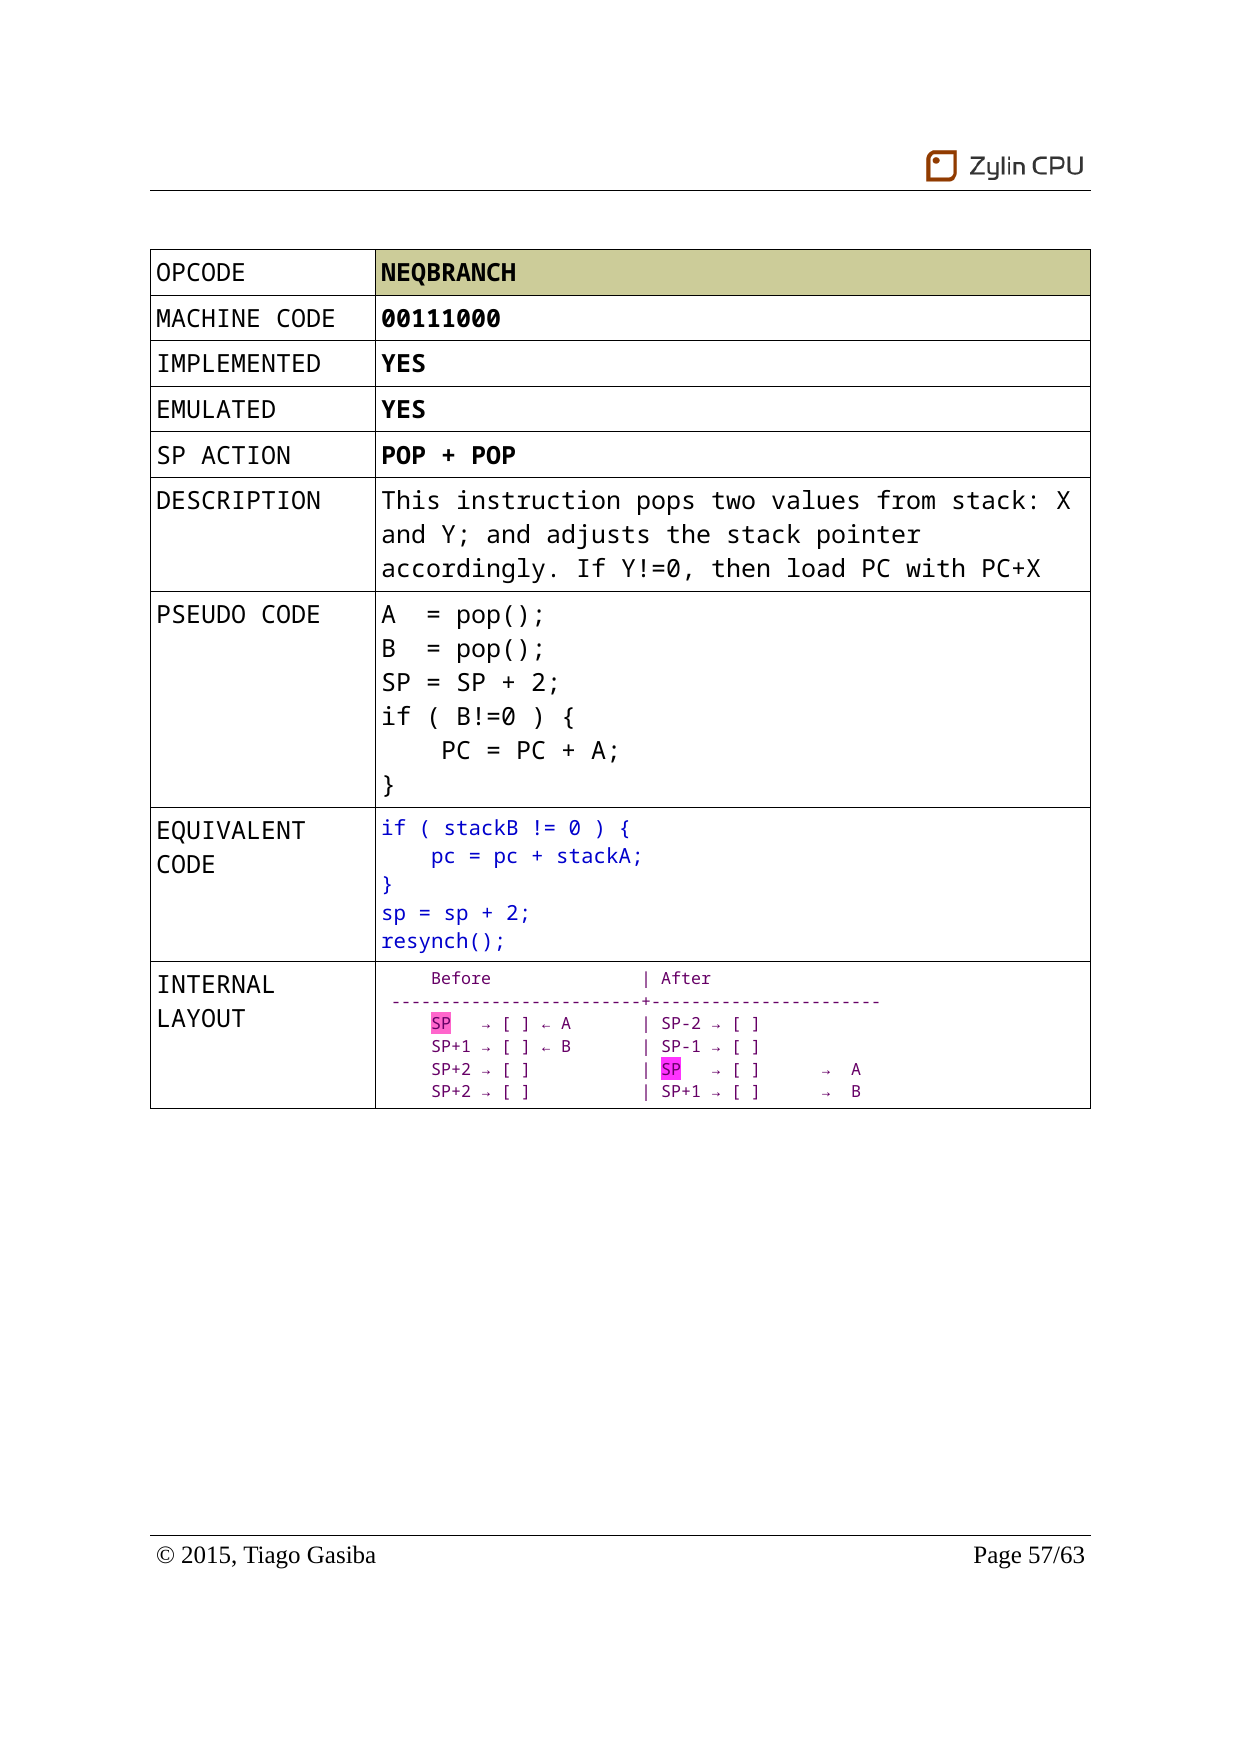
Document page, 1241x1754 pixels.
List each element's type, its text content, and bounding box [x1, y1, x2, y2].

table_cell PSEUDO CODE [151, 592, 375, 807]
table_cell 00111000 [376, 296, 1090, 340]
table_cell IMPLEMENTED [151, 341, 375, 386]
table_cell A = pop(); B = pop(); SP = SP + 2; if ( B!=0 ) { PC = PC + A; } [376, 592, 1090, 807]
table_header OPCODE [151, 250, 375, 295]
table_cell DESCRIPTION [151, 478, 375, 591]
table_cell if ( stackB != 0 ) { pc = pc + stackA; } sp = sp + 2; resynch(); [376, 808, 1090, 961]
table_cell POP + POP [376, 432, 1090, 477]
table_cell SP ACTION [151, 432, 375, 477]
table_cell MACHINE CODE [151, 296, 375, 340]
table_cell YES [376, 341, 1090, 386]
table_cell EQUIVALENT CODE [151, 808, 375, 961]
table_cell EMULATED [151, 387, 375, 431]
table_cell Before | After -------------------------+----------------------- SP → [ ] ← A | SP-2 → [ ] SP+1 → [ ] ← B | SP-1 → [ ] SP+2 → [ ] | SP → [ ] → A SP+2 → [ ] | SP+1 → [ ] → B [376, 962, 1090, 1108]
table_cell YES [376, 387, 1090, 431]
table_cell This instruction pops two values from stack: X and Y; and adjusts the stack pointer accordingly. If Y!=0, then load PC with PC+X [376, 478, 1090, 591]
table_header NEQBRANCH [376, 250, 1090, 295]
picture [922, 148, 1151, 185]
table_cell INTERNAL LAYOUT [151, 962, 375, 1108]
